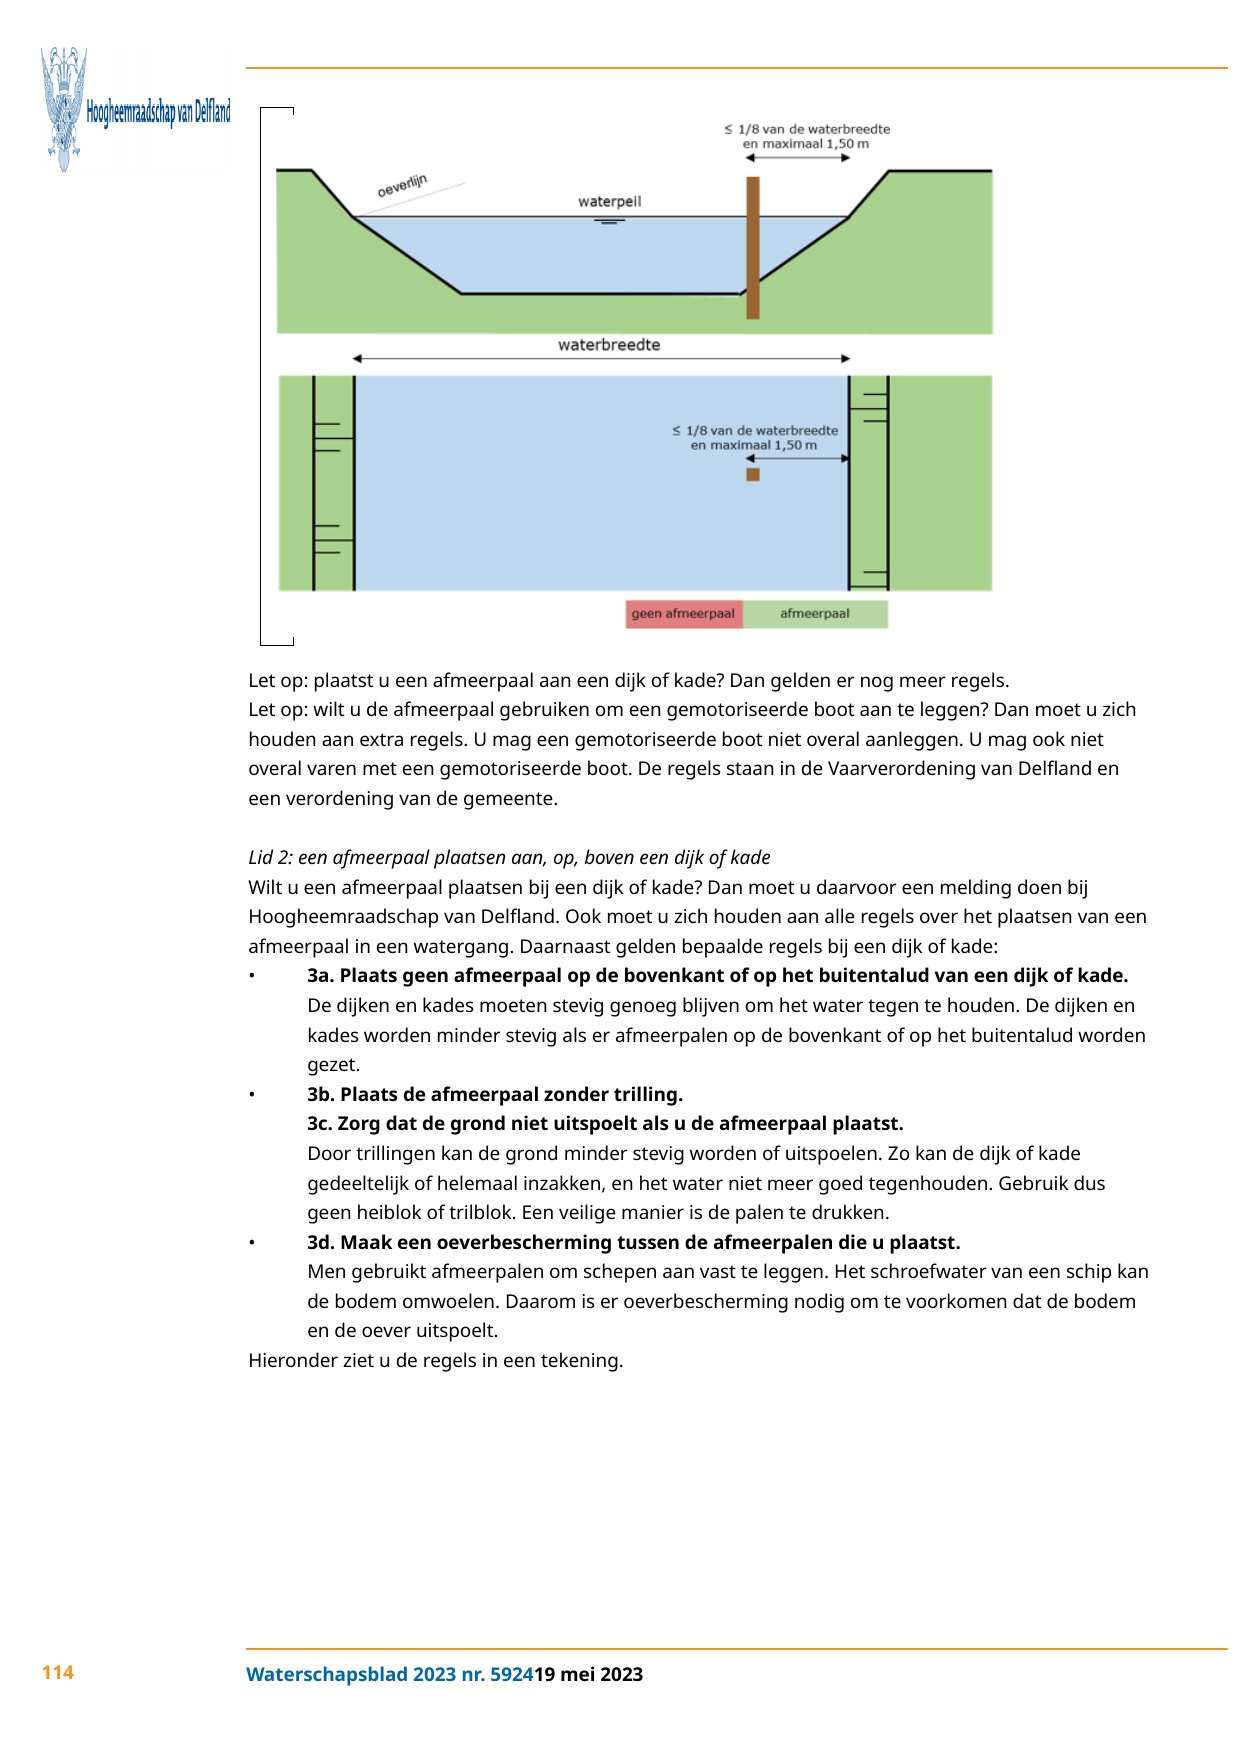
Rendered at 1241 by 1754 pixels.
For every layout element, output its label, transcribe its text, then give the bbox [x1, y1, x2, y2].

picture [268, 115, 1008, 637]
list Door trillingen kan de grond minder stevig worden of uitspoelen. Zo kan de dijk of kade gedeeltelijk of helemaal inzakken, en het water niet meer goed tegenhouden. Gebruik dus geen heiblok of trilblok. Een veilige manier is de palen te drukken. [248, 1140, 1152, 1225]
list 3d. Maak een oeverbescherming tussen de afmeerpalen die u plaatst. [248, 1229, 1152, 1254]
text Hieronder ziet u de regels in een tekening. [248, 1347, 1152, 1373]
list De dijken en kades moeten stevig genoeg blijven om het water tegen te houden. De dijken en kades worden minder stevig als er afmeerpalen op de bovenkant of op het buitentalud worden gezet. [248, 992, 1152, 1077]
text Lid 2: een afmeerpaal plaatsen aan, op, boven een dijk of kade [248, 844, 1152, 870]
text Let op: plaatst u een afmeerpaal aan een dijk of kade? Dan gelden er nog meer regels. [248, 667, 1152, 692]
list 3c. Zorg dat de grond niet uitspoelt als u de afmeerpaal plaatst. [248, 1111, 1152, 1136]
text Let op: wilt u de afmeerpaal gebruiken om een gemotoriseerde boot aan te leggen? Dan moet u zich houden aan extra regels. U mag een gemotoriseerde boot niet overal aanleggen. U mag ook niet overal varen met een gemotoriseerde boot. De regels staan in de Vaarverordening van Delfland en een verordening van de gemeente. [248, 696, 1152, 811]
list 3a. Plaats geen afmeerpaal op de bovenkant of op het buitentalud van een dijk of kade. [248, 963, 1152, 988]
list 3b. Plaats de afmeerpaal zonder trilling. [248, 1081, 1152, 1107]
list Men gebruikt afmeerpalen om schepen aan vast te leggen. Het schroefwater van een schip kan de bodem omwoelen. Daarom is er oeverbescherming nodig om te voorkomen dat de bodem en de oever uitspoelt. [248, 1258, 1152, 1343]
text Wilt u een afmeerpaal plaatsen bij een dijk of kade? Dan moet u daarvoor een melding doen bij Hoogheemraadschap van Delfland. Ook moet u zich houden aan alle regels over het plaatsen van een afmeerpaal in een watergang. Daarnaast gelden bepaalde regels bij een dijk of kade: [248, 874, 1152, 959]
picture [41, 47, 231, 172]
